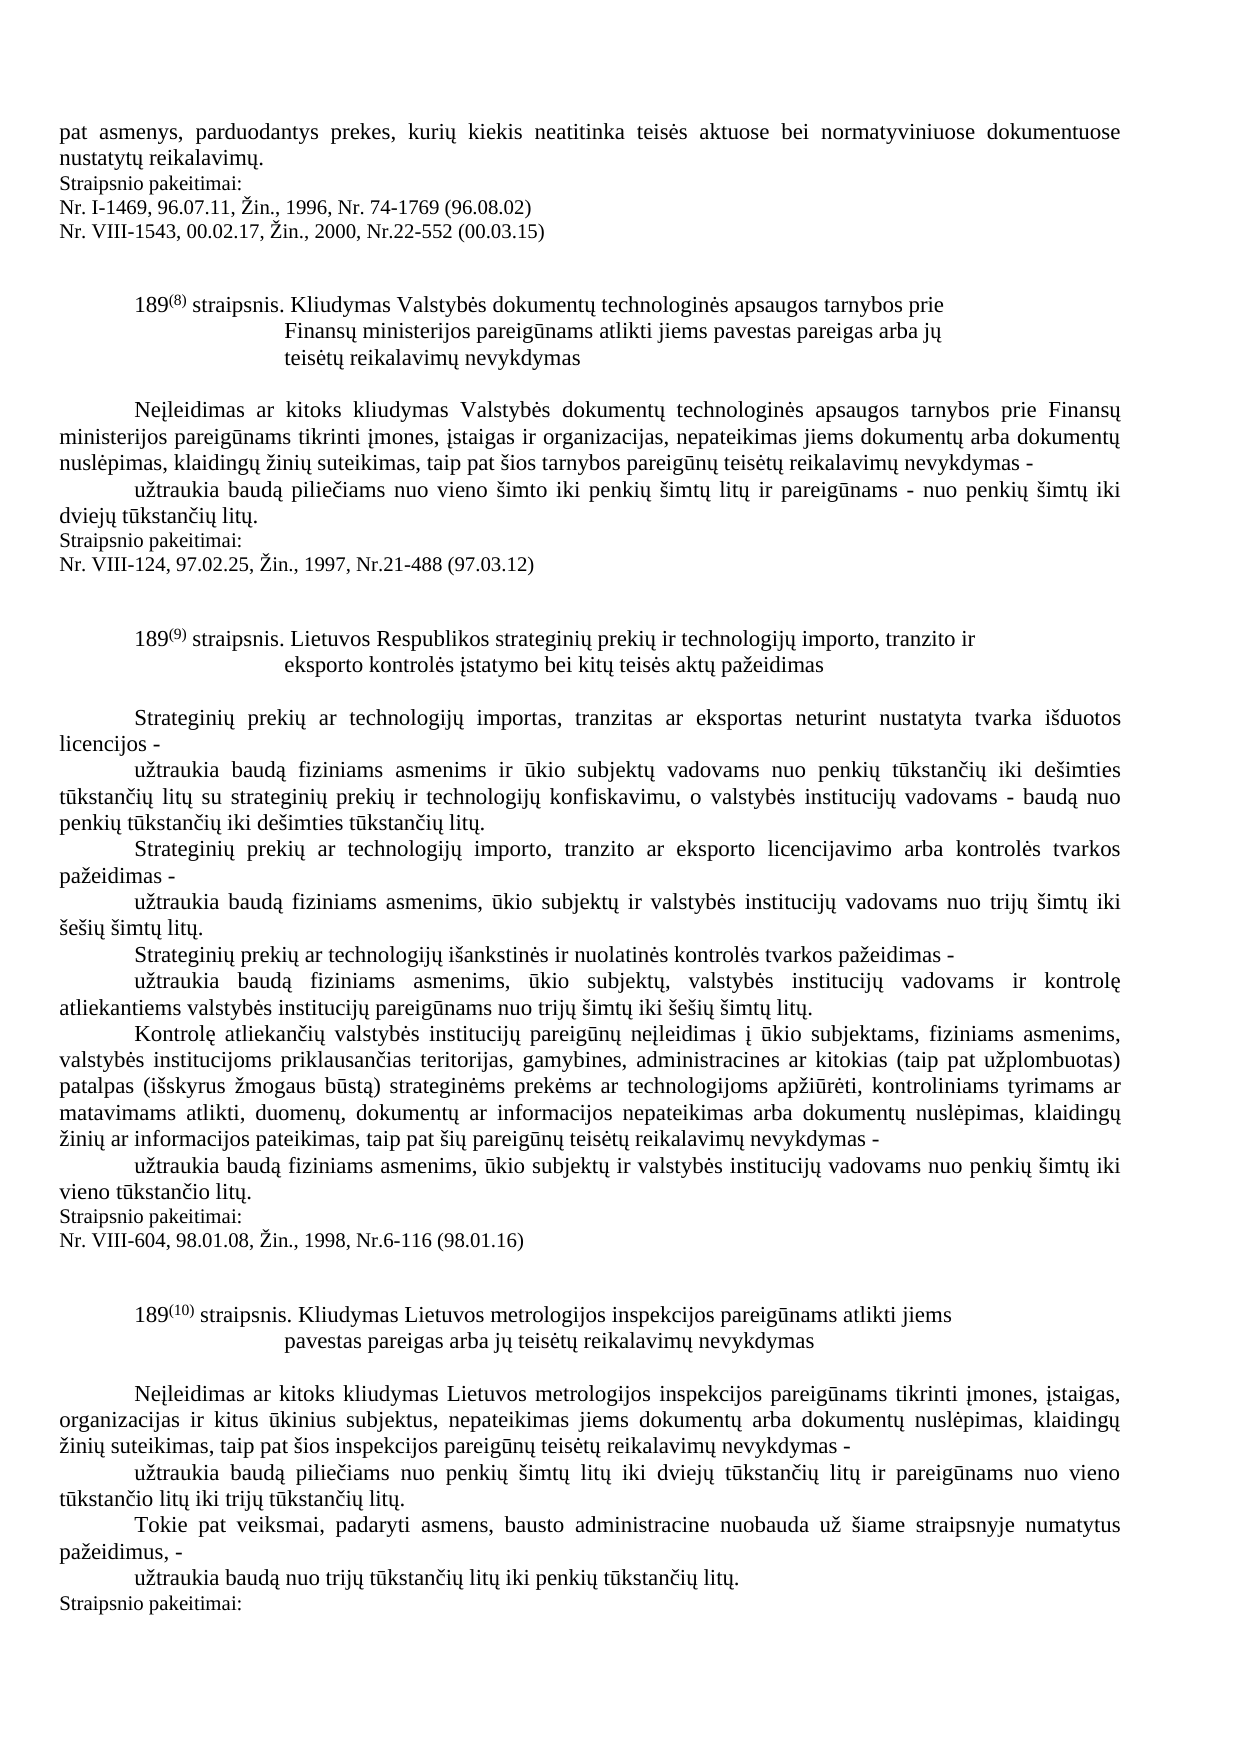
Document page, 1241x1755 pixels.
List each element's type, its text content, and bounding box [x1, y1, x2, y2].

text Strateginių prekių ar technologijų importo, tranzito ar eksporto licencijavimo arba kontrolės tvarkos pažeidimas - [59, 835, 1122, 888]
text Nr. I-1469, 96.07.11, Žin., 1996, Nr. 74-1769 (96.08.02) [59, 195, 1122, 219]
text užtraukia baudą fiziniams asmenims, ūkio subjektų, valstybės institucijų vadovams ir kontrolę atliekantiems valstybės institucijų pareigūnams nuo trijų šimtų iki šešių šimtų litų. [59, 967, 1122, 1020]
text užtraukia baudą fiziniams asmenims, ūkio subjektų ir valstybės institucijų vadovams nuo trijų šimtų iki šešių šimtų litų. [59, 888, 1122, 941]
text Finansų ministerijos pareigūnams atlikti jiems pavestas pareigas arba jų [284, 317, 1122, 344]
text užtraukia baudą piliečiams nuo vieno šimto iki penkių šimtų litų ir pareigūnams - nuo penkių šimtų iki dviejų tūkstančių litų. [59, 476, 1122, 528]
text Nr. VIII-1543, 00.02.17, Žin., 2000, Nr.22-552 (00.03.15) [59, 219, 1122, 243]
text Kontrolę atliekančių valstybės institucijų pareigūnų neįleidimas į ūkio subjektams, fiziniams asmenims, valstybės institucijoms priklausančias teritorijas, gamybines, administracines ar kitokias (taip pat užplombuotas) patalpas (išskyrus žmogaus būstą) strateginėms prekėms ar technologijoms apžiūrėti, kontroliniams tyrimams ar matavimams atlikti, duomenų, dokumentų ar informacijos nepateikimas arba dokumentų nuslėpimas, klaidingų žinių ar informacijos pateikimas, taip pat šių pareigūnų teisėtų reikalavimų nevykdymas - [59, 1020, 1122, 1152]
text užtraukia baudą nuo trijų tūkstančių litų iki penkių tūkstančių litų. [59, 1564, 1122, 1591]
text pat asmenys, parduodantys prekes, kurių kiekis neatitinka teisės aktuose bei normatyviniuose dokumentuose nustatytų reikalavimų. [59, 118, 1122, 171]
text užtraukia baudą fiziniams asmenims, ūkio subjektų ir valstybės institucijų vadovams nuo penkių šimtų iki vieno tūkstančio litų. [59, 1152, 1122, 1204]
text 189(8) straipsnis. Kliudymas Valstybės dokumentų technologinės apsaugos tarnybos prie [59, 291, 1122, 317]
text Straipsnio pakeitimai: [59, 171, 1122, 195]
text teisėtų reikalavimų nevykdymas [284, 344, 1122, 370]
text Neįleidimas ar kitoks kliudymas Lietuvos metrologijos inspekcijos pareigūnams tikrinti įmones, įstaigas, organizacijas ir kitus ūkinius subjektus, nepateikimas jiems dokumentų arba dokumentų nuslėpimas, klaidingų žinių suteikimas, taip pat šios inspekcijos pareigūnų teisėtų reikalavimų nevykdymas - [59, 1380, 1122, 1459]
text eksporto kontrolės įstatymo bei kitų teisės aktų pažeidimas [284, 651, 1122, 677]
text Tokie pat veiksmai, padaryti asmens, bausto administracine nuobauda už šiame straipsnyje numatytus pažeidimus, - [59, 1511, 1122, 1564]
text Neįleidimas ar kitoks kliudymas Valstybės dokumentų technologinės apsaugos tarnybos prie Finansų ministerijos pareigūnams tikrinti įmones, įstaigas ir organizacijas, nepateikimas jiems dokumentų arba dokumentų nuslėpimas, klaidingų žinių suteikimas, taip pat šios tarnybos pareigūnų teisėtų reikalavimų nevykdymas - [59, 397, 1122, 476]
text Nr. VIII-124, 97.02.25, Žin., 1997, Nr.21-488 (97.03.12) [59, 552, 1122, 576]
text pavestas pareigas arba jų teisėtų reikalavimų nevykdymas [209, 1327, 1122, 1353]
text užtraukia baudą piliečiams nuo penkių šimtų litų iki dviejų tūkstančių litų ir pareigūnams nuo vieno tūkstančio litų iki trijų tūkstančių litų. [59, 1459, 1122, 1511]
text 189(10) straipsnis. Kliudymas Lietuvos metrologijos inspekcijos pareigūnams atlikti jiems [59, 1301, 1122, 1327]
text užtraukia baudą fiziniams asmenims ir ūkio subjektų vadovams nuo penkių tūkstančių iki dešimties tūkstančių litų su strateginių prekių ir technologijų konfiskavimu, o valstybės institucijų vadovams - baudą nuo penkių tūkstančių iki dešimties tūkstančių litų. [59, 756, 1122, 835]
text Straipsnio pakeitimai: [59, 1591, 1122, 1614]
text Strateginių prekių ar technologijų importas, tranzitas ar eksportas neturint nustatyta tvarka išduotos licencijos - [59, 704, 1122, 756]
text 189(9) straipsnis. Lietuvos Respublikos strateginių prekių ir technologijų importo, tranzito ir [134, 624, 1122, 651]
text Straipsnio pakeitimai: [59, 1204, 1122, 1228]
text Strateginių prekių ar technologijų išankstinės ir nuolatinės kontrolės tvarkos pažeidimas - [59, 941, 1122, 967]
text Nr. VIII-604, 98.01.08, Žin., 1998, Nr.6-116 (98.01.16) [59, 1228, 1122, 1252]
text Straipsnio pakeitimai: [59, 528, 1122, 552]
